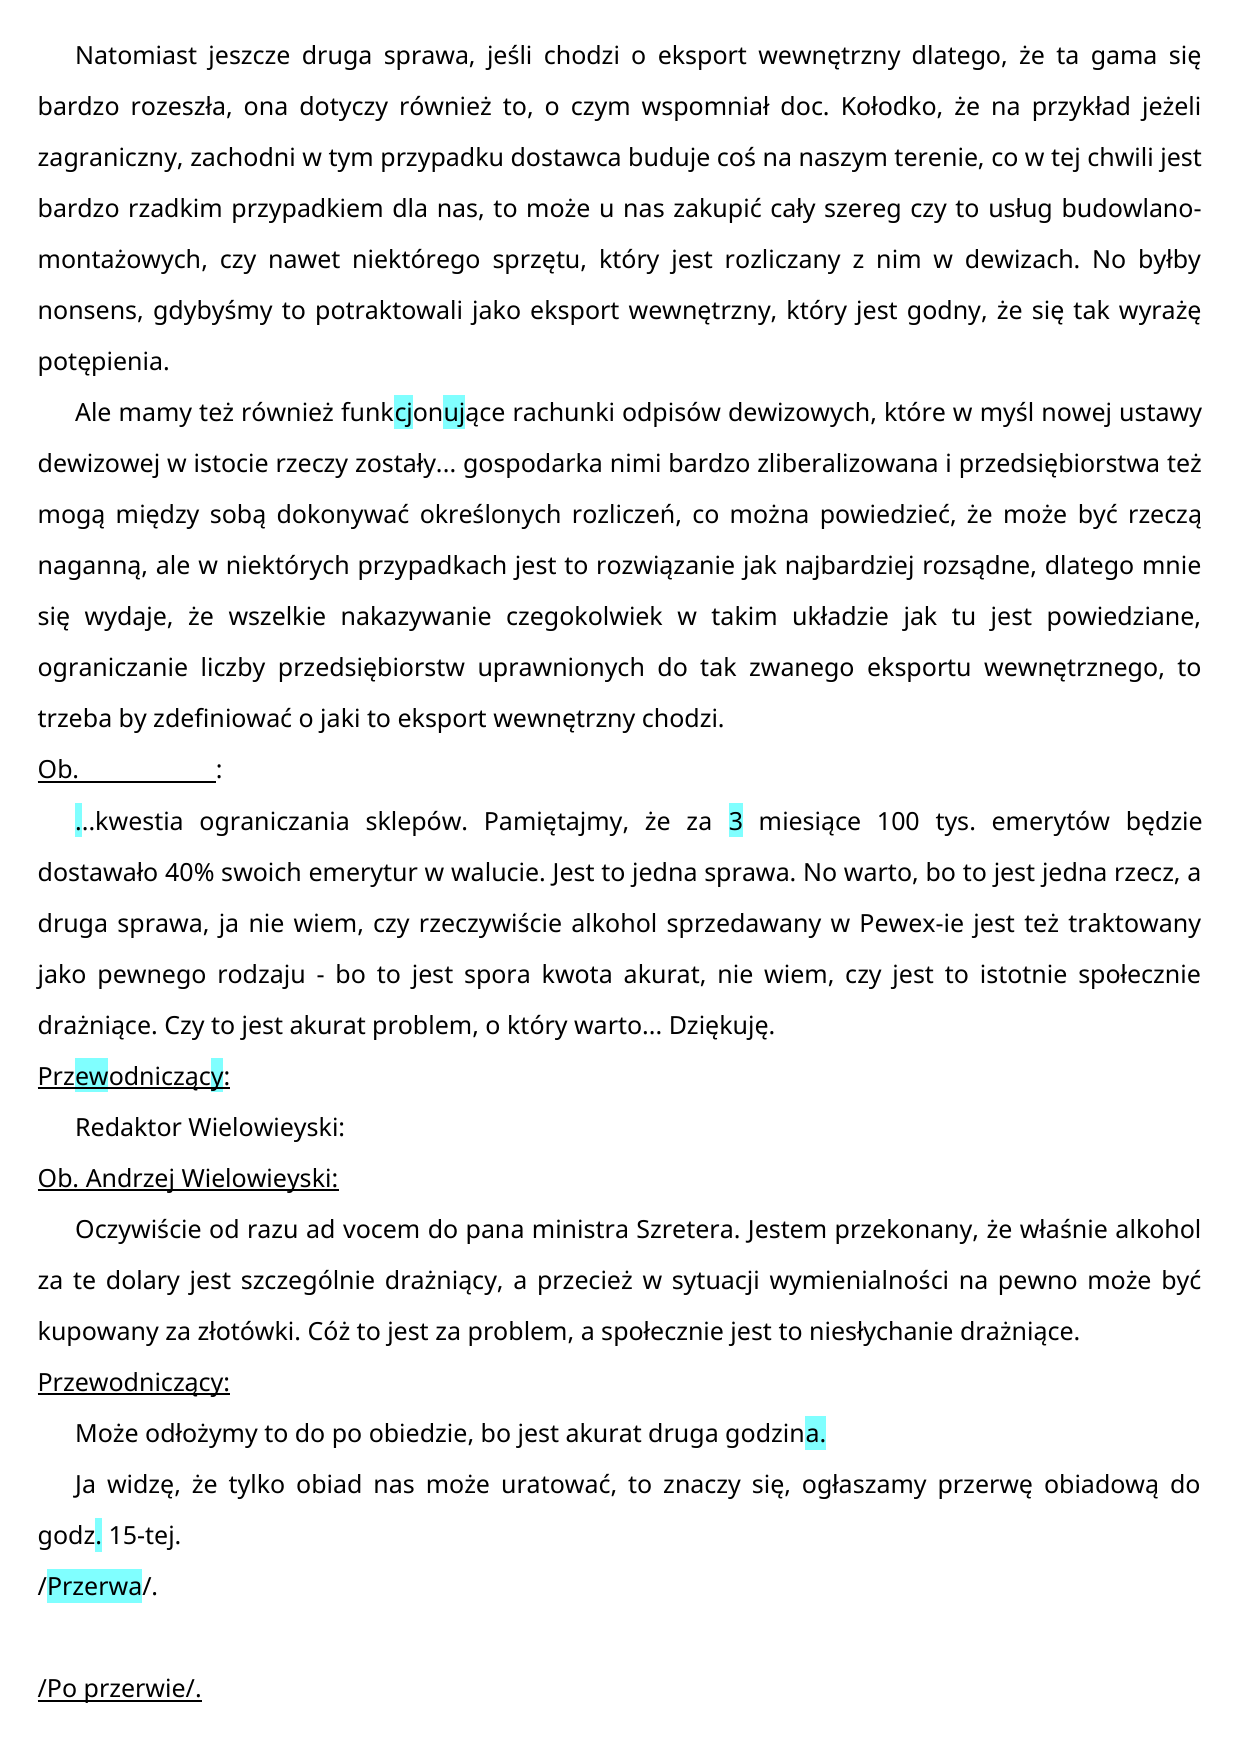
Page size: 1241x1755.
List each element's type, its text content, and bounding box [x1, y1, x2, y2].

text Przewodniczący: [37, 1364, 1203, 1399]
text Redaktor Wielowieyski: [37, 1109, 1203, 1143]
text /Przerwa/. [37, 1569, 1203, 1603]
text Ale mamy też również funkcjonujące rachunki odpisów dewizowych, które w myśl nowej ustawy dewizowej w istocie rzeczy zostały... gospodarka nimi bardzo zliberalizowana i przedsiębiorstwa też mogą między sobą dokonywać określonych rozliczeń, co można powiedzieć, że może być rzeczą naganną, ale w niektórych przypadkach jest to rozwiązanie jak najbardziej rozsądne, dlatego mnie się wydaje, że wszelkie nakazywanie czegokolwiek w takim układzie jak tu jest powiedziane, ograniczanie liczby przedsiębiorstw uprawnionych do tak zwanego eksportu wewnętrznego, to trzeba by zdefiniować o jaki to eksport wewnętrzny chodzi. [37, 395, 1203, 735]
text /Po przerwie/. [37, 1671, 1203, 1705]
text ...kwestia ograniczania sklepów. Pamiętajmy, że za 3 miesiące 100 tys. emerytów będzie dostawało 40% swoich emerytur w walucie. Jest to jedna sprawa. No warto, bo to jest jedna rzecz, a druga sprawa, ja nie wiem, czy rzeczywiście alkohol sprzedawany w Pewex-ie jest też traktowany jako pewnego rodzaju - bo to jest spora kwota akurat, nie wiem, czy jest to istotnie społecznie drażniące. Czy to jest akurat problem, o który warto... Dziękuję. [37, 803, 1203, 1041]
text Ob. : [37, 752, 1203, 786]
text Ob. Andrzej Wielowieyski: [37, 1160, 1203, 1194]
text Natomiast jeszcze druga sprawa, jeśli chodzi o eksport wewnętrzny dlatego, że ta gama się bardzo rozeszła, ona dotyczy również to, o czym wspomniał doc. Kołodko, że na przykład jeżeli zagraniczny, zachodni w tym przypadku dostawca buduje coś na naszym terenie, co w tej chwili jest bardzo rzadkim przypadkiem dla nas, to może u nas zakupić cały szereg czy to usług budowlano-montażowych, czy nawet niektórego sprzętu, który jest rozliczany z nim w dewizach. No byłby nonsens, gdybyśmy to potraktowali jako eksport wewnętrzny, który jest godny, że się tak wyrażę potępienia. [37, 37, 1203, 378]
text Może odłożymy to do po obiedzie, bo jest akurat druga godzina. [37, 1416, 1203, 1450]
text Ja widzę, że tylko obiad nas może uratować, to znaczy się, ogłaszamy przerwę obiadową do godz. 15-tej. [37, 1467, 1203, 1552]
text Oczywiście od razu ad vocem do pana ministra Szretera. Jestem przekonany, że właśnie alkohol za te dolary jest szczególnie drażniący, a przecież w sytuacji wymienialności na pewno może być kupowany za złotówki. Cóż to jest za problem, a społecznie jest to niesłychanie drażniące. [37, 1211, 1203, 1348]
text Przewodniczący: [37, 1058, 1203, 1092]
